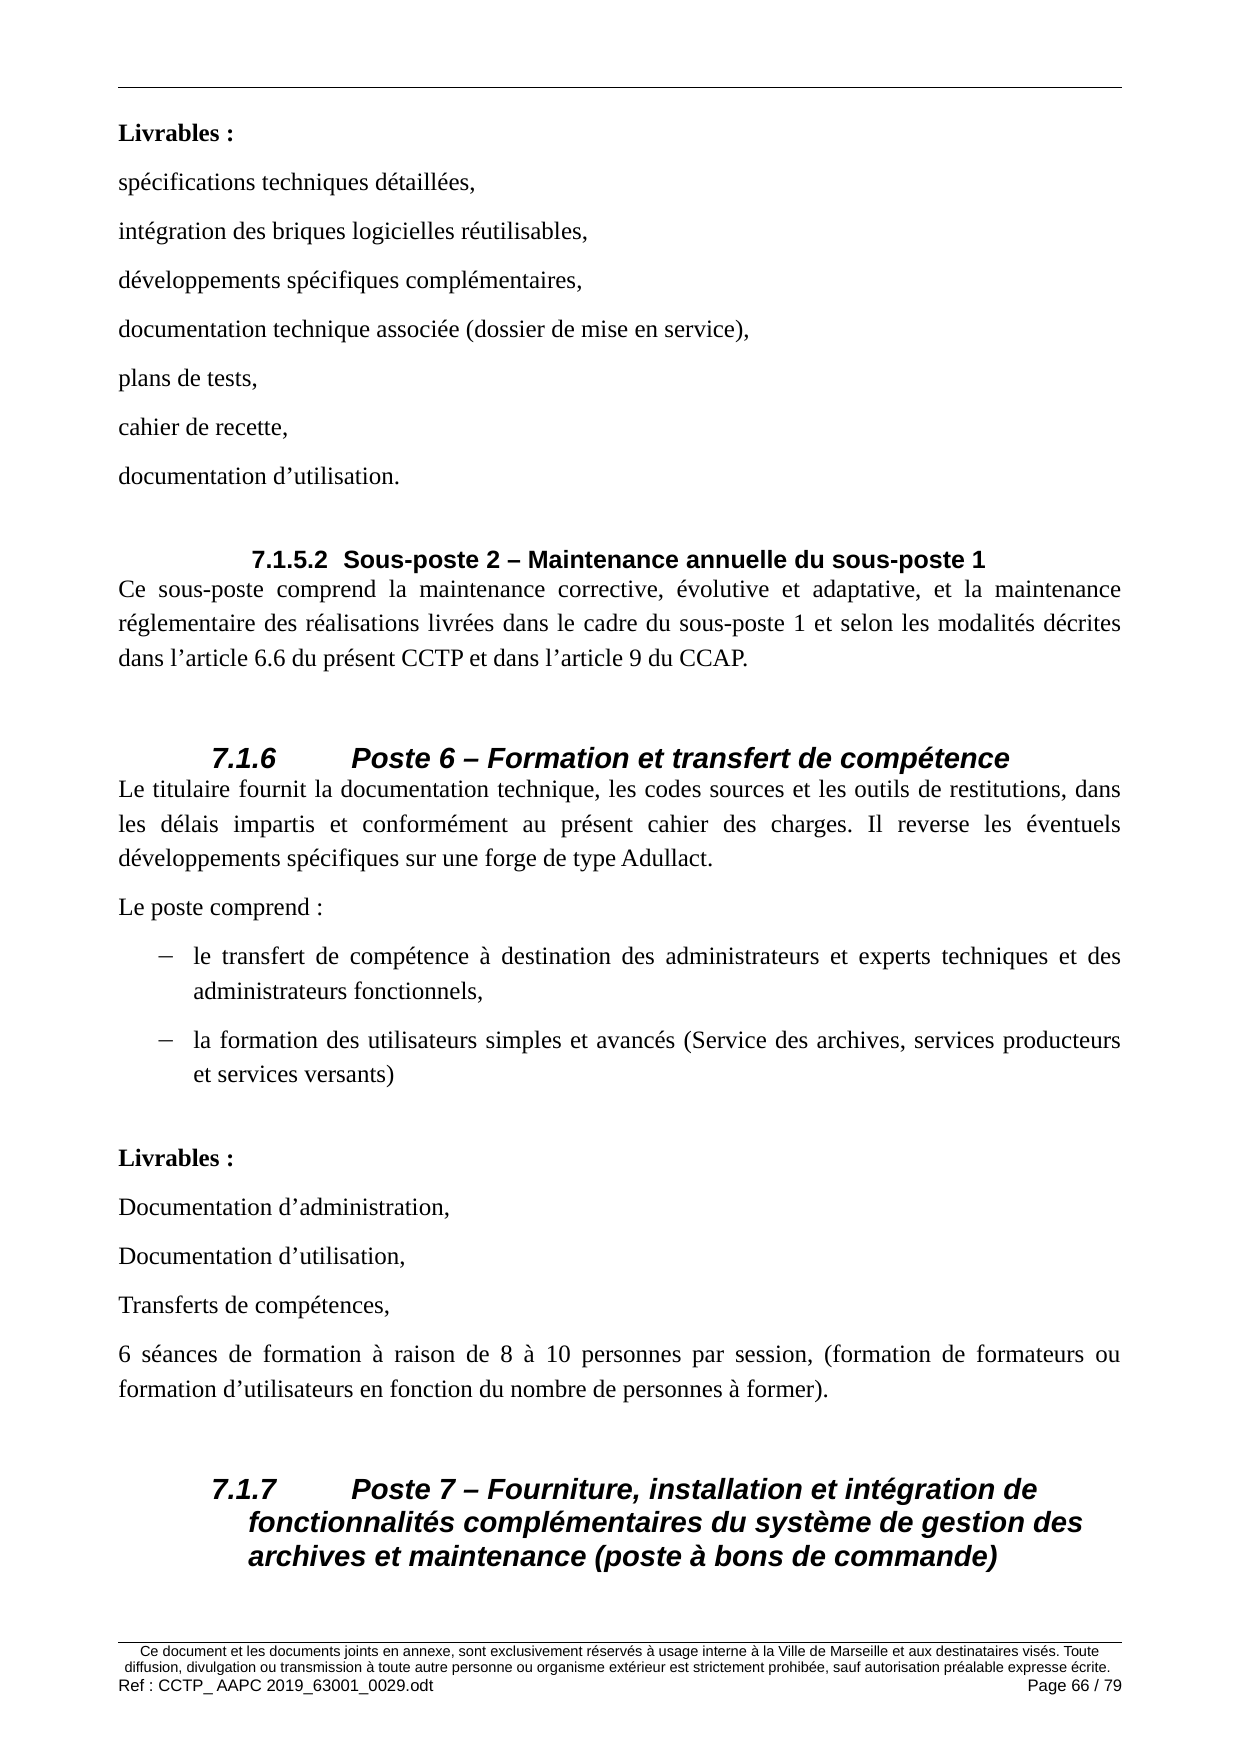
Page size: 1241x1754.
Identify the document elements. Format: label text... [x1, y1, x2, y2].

text spécifications techniques détaillées, [118, 167, 1122, 196]
text plans de tests, [118, 363, 1122, 392]
text Documentation d’utilisation, [118, 1241, 1122, 1270]
text 6 séances de formation à raison de 8 à 10 personnes par session, (formation de formateurs ou formation d’utilisateurs en fonction du nombre de personnes à former). [118, 1339, 1122, 1402]
text Livrables : [118, 1143, 1122, 1172]
text cahier de recette, [118, 412, 1122, 441]
subtitle Poste 6 – Formation et transfert de compétence [203, 741, 1122, 774]
text documentation technique associée (dossier de mise en service), [118, 314, 1122, 343]
list le transfert de compétence à destination des administrateurs et experts techniques et des administrateurs fonctionnels, [156, 941, 1122, 1005]
text Le titulaire fournit la documentation technique, les codes sources et les outils de restitutions, dans les délais impartis et conformément au présent cahier des charges. Il reverse les éventuels développements spécifiques sur une forge de type Adullact. [118, 774, 1122, 872]
text intégration des briques logicielles réutilisables, [118, 216, 1122, 245]
subtitle Sous-poste 2 – Maintenance annuelle du sous-poste 1 [244, 545, 1122, 574]
text Documentation d’administration, [118, 1192, 1122, 1221]
text Transferts de compétences, [118, 1290, 1122, 1319]
text Ce sous-poste comprend la maintenance corrective, évolutive et adaptative, et la maintenance réglementaire des réalisations livrées dans le cadre du sous-poste 1 et selon les modalités décrites dans l’article 6.6 du présent CCTP et dans l’article 9 du CCAP. [118, 574, 1122, 671]
text Le poste comprend : [118, 892, 1122, 921]
list la formation des utilisateurs simples et avancés (Service des archives, services producteurs et services versants) [156, 1025, 1122, 1088]
text Livrables : [118, 118, 1122, 147]
text documentation d’utilisation. [118, 461, 1122, 490]
text développements spécifiques complémentaires, [118, 265, 1122, 294]
subtitle Poste 7 – Fourniture, installation et intégration de fonctionnalités complémentaires du système de gestion des archives et maintenance (poste à bons de commande) [203, 1472, 1122, 1572]
